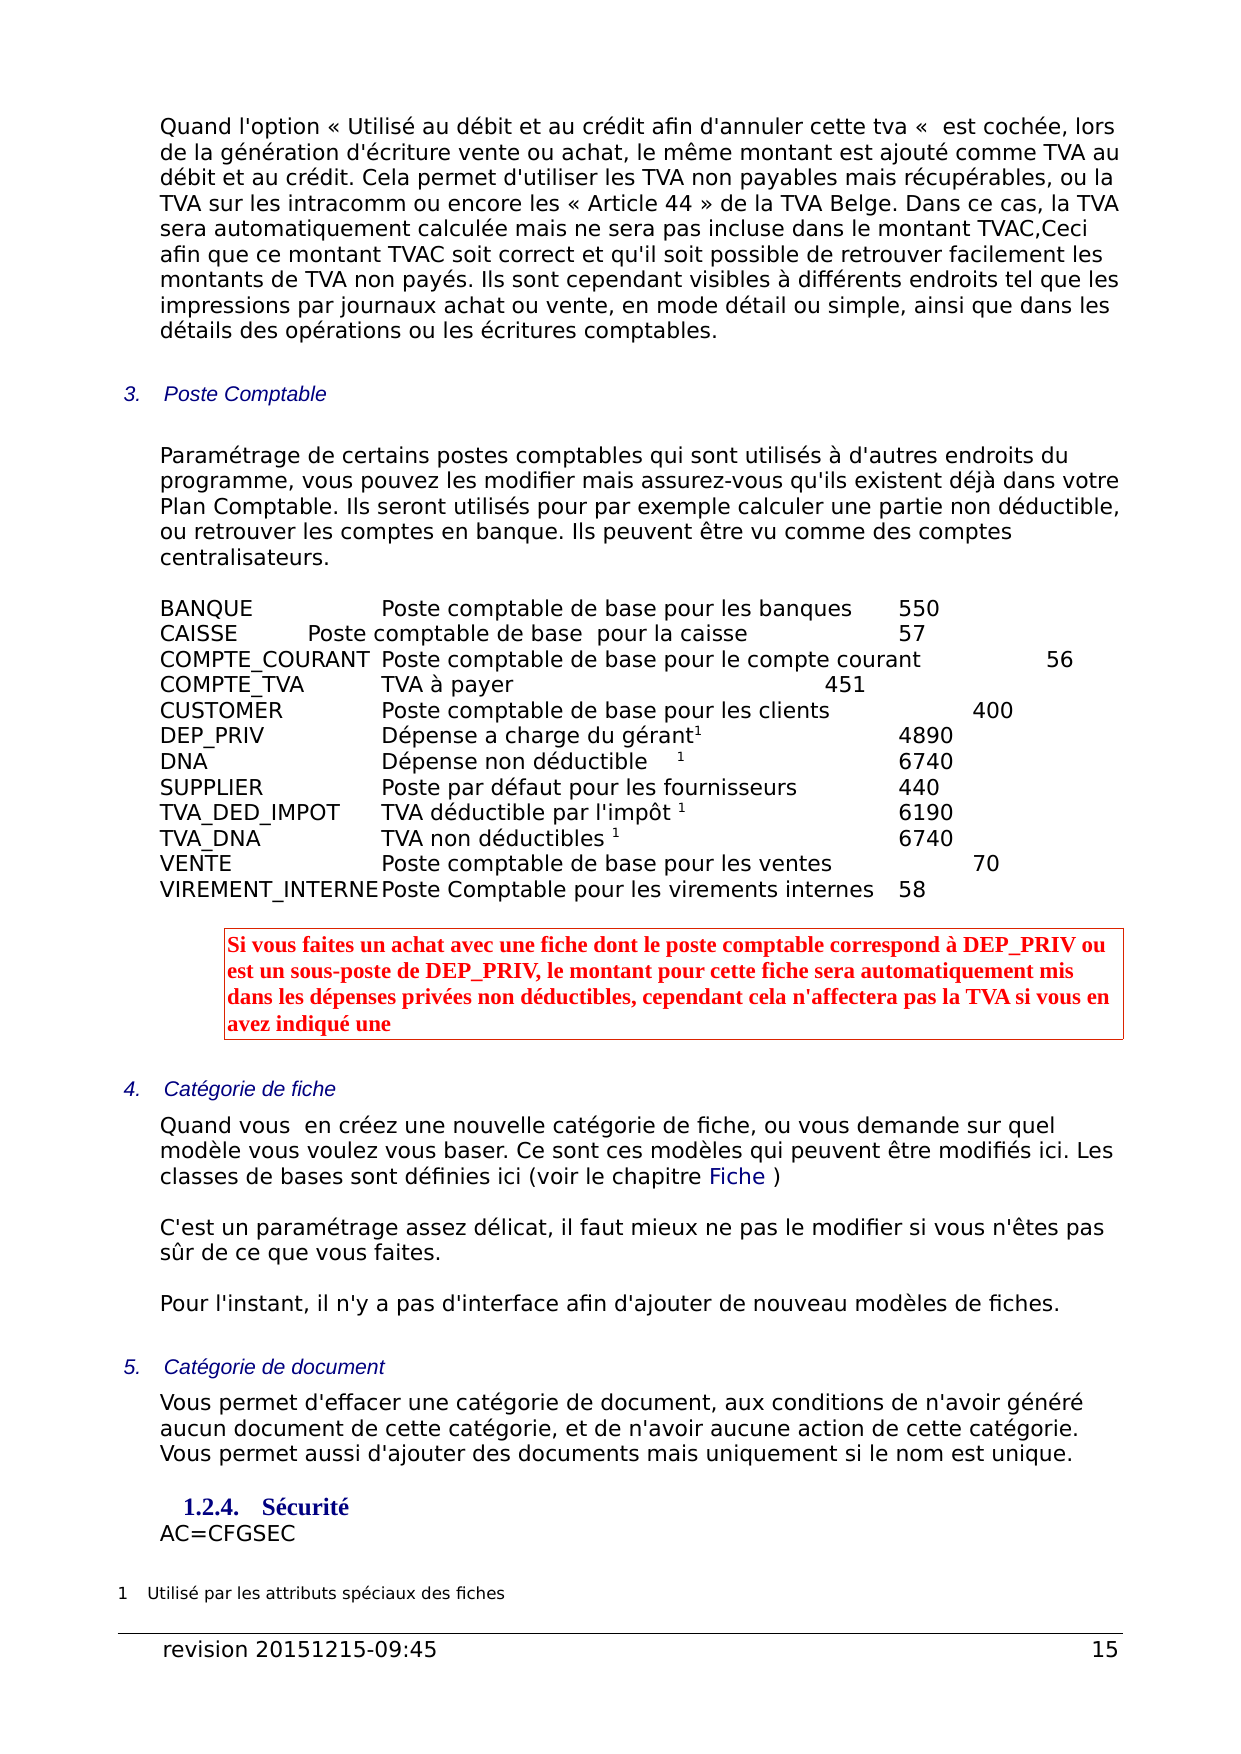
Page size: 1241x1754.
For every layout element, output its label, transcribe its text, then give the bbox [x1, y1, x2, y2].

text COMPTE_TVA TVA à payer 451 [159, 672, 1123, 698]
subtitle Poste Comptable [117, 381, 1123, 406]
text COMPTE_COURANT Poste comptable de base pour le compte courant 56 [159, 647, 1123, 672]
text Quand vous en créez une nouvelle catégorie de fiche, ou vous demande sur quel modèle vous voulez vous baser. Ce sont ces modèles qui peuvent être modifiés ici. Les classes de bases sont définies ici (voir le chapitre Fiche ) [159, 1113, 1123, 1189]
text VIREMENT_INTERNE Poste Comptable pour les virements internes 58 [159, 877, 1123, 902]
text CAISSE Poste comptable de base pour la caisse 57 [159, 621, 1123, 647]
text Pour l'instant, il n'y a pas d'interface afin d'ajouter de nouveau modèles de fiches. [159, 1291, 1123, 1317]
text TVA_DED_IMPOT TVA déductible par l'impôt 1 6190 [159, 800, 1123, 826]
text CUSTOMER Poste comptable de base pour les clients 400 [159, 698, 1123, 723]
text Paramétrage de certains postes comptables qui sont utilisés à d'autres endroits du programme, vous pouvez les modifier mais assurez-vous qu'ils existent déjà dans votre Plan Comptable. Ils seront utilisés pour par exemple calculer une partie non déductible, ou retrouver les comptes en banque. Ils peuvent être vu comme des comptes centralisateurs. [159, 443, 1123, 570]
text Vous permet d'effacer une catégorie de document, aux conditions de n'avoir généré aucun document de cette catégorie, et de n'avoir aucune action de cette catégorie. [159, 1390, 1123, 1441]
text SUPPLIER Poste par défaut pour les fournisseurs 440 [159, 774, 1123, 800]
text DNA Dépense non déductible 1 6740 [159, 749, 1123, 774]
text C'est un paramétrage assez délicat, il faut mieux ne pas le modifier si vous n'êtes pas sûr de ce que vous faites. [159, 1215, 1123, 1266]
text Si vous faites un achat avec une fiche dont le poste comptable correspond à DEP_PRIV ou est un sous-poste de DEP_PRIV, le montant pour cette fiche sera automatiquement mis dans les dépenses privées non déductibles, cependant cela n'affectera pas la TVA si vous en avez indiqué une [225, 929, 1123, 1039]
text AC=CFGSEC [159, 1521, 1123, 1547]
text BANQUE Poste comptable de base pour les banques 550 [159, 596, 1123, 621]
text VENTE Poste comptable de base pour les ventes 70 [159, 851, 1123, 877]
subtitle Sécurité [177, 1492, 1123, 1521]
text DEP_PRIV Dépense a charge du gérant 4890 [159, 723, 1123, 749]
text TVA_DNA TVA non déductibles 1 6740 [159, 826, 1123, 851]
text Quand l'option « Utilisé au débit et au crédit afin d'annuler cette tva « est cochée, lors de la génération d'écriture vente ou achat, le même montant est ajouté comme TVA au débit et au crédit. Cela permet d'utiliser les TVA non payables mais récupérables, ou la TVA sur les intracomm ou encore les « Article 44 » de la TVA Belge. Dans ce cas, la TVA sera automatiquement calculée mais ne sera pas incluse dans le montant TVAC,Ceci afin que ce montant TVAC soit correct et qu'il soit possible de retrouver facilement les montants de TVA non payés. Ils sont cependant visibles à différents endroits tel que les impressions par journaux achat ou vente, en mode détail ou simple, ainsi que dans les détails des opérations ou les écritures comptables. [159, 114, 1123, 344]
subtitle Catégorie de fiche [117, 1076, 1123, 1101]
text Utilisé par les attributs spéciaux des fiches [117, 1584, 1123, 1603]
subtitle Catégorie de document [117, 1354, 1123, 1379]
text Vous permet aussi d'ajouter des documents mais uniquement si le nom est unique. [159, 1441, 1123, 1467]
